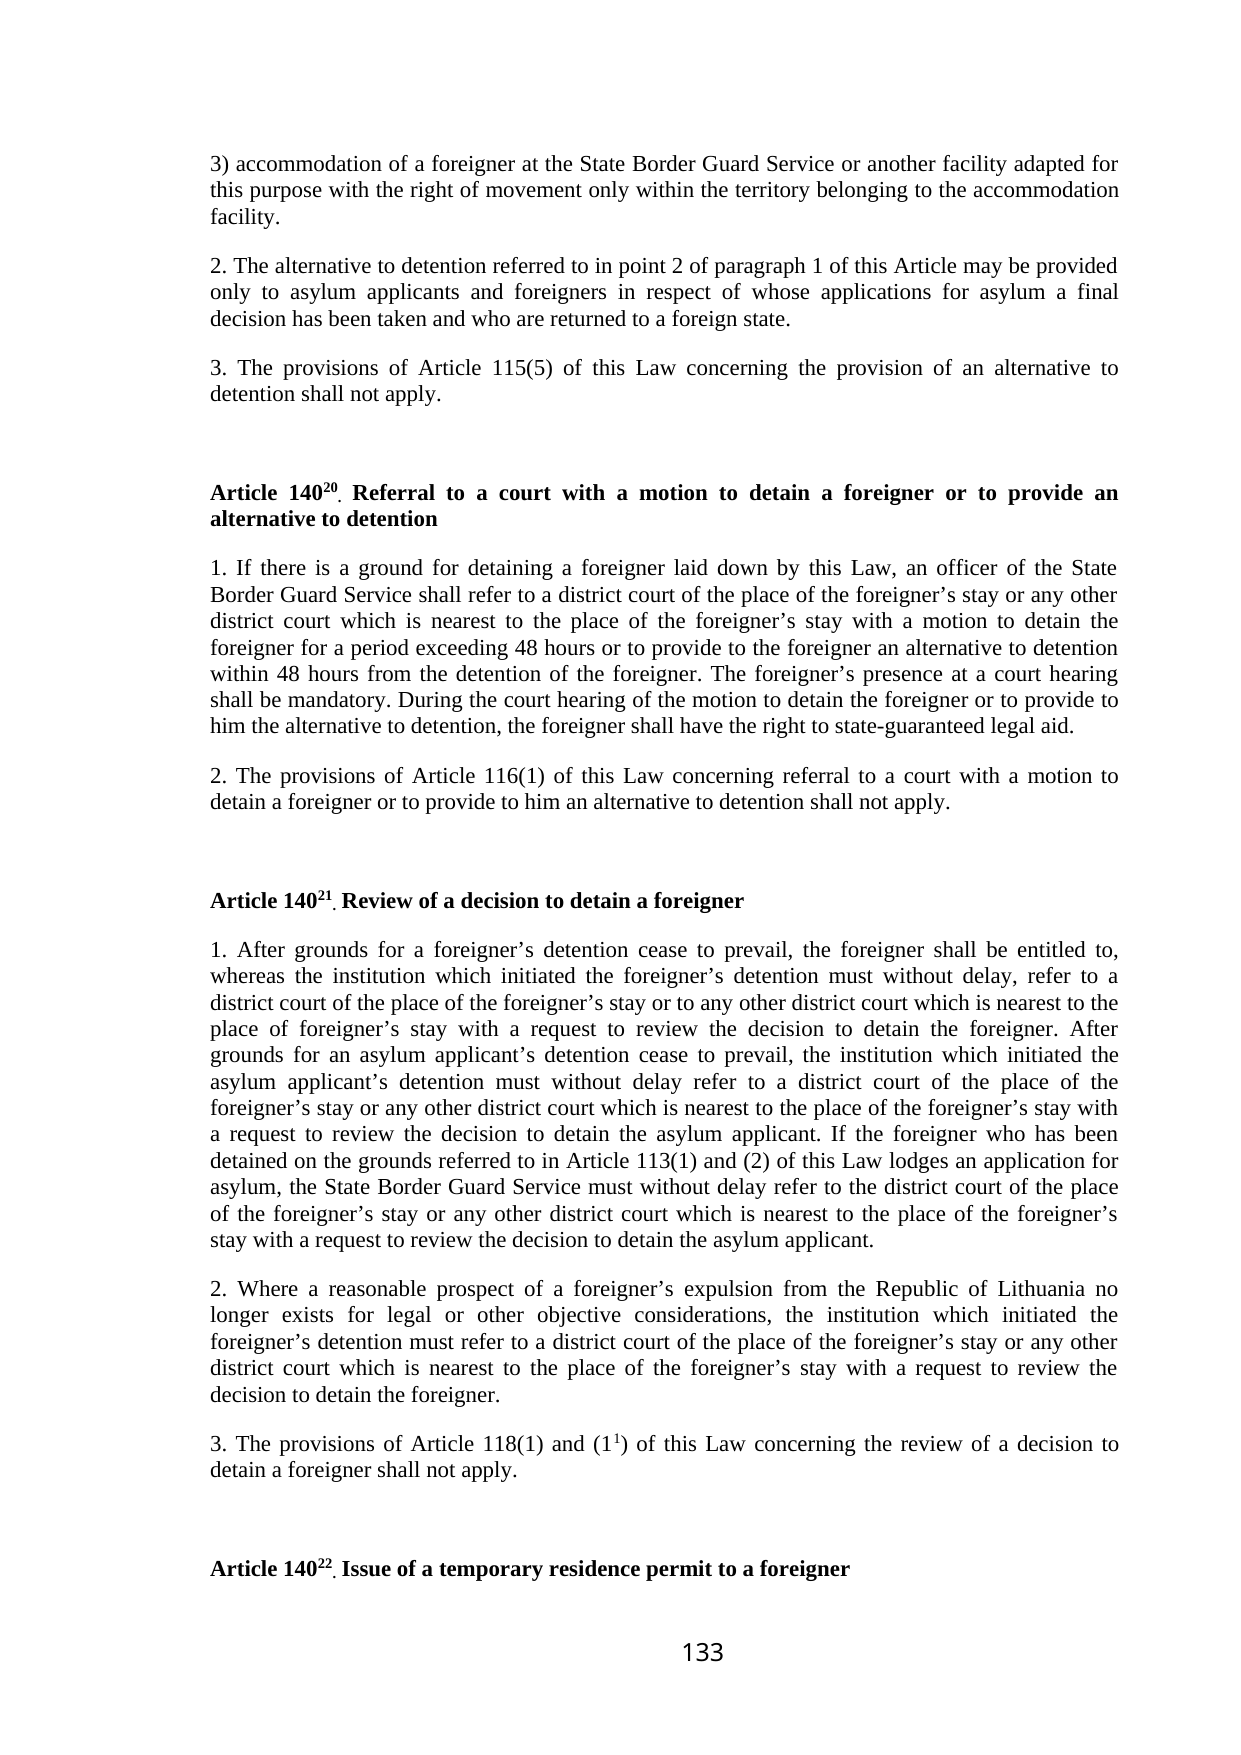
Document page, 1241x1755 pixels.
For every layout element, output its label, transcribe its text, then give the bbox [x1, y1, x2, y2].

text 3. The provisions of Article 115(5) of this Law concerning the provision of an alternative to detention shall not apply. [210, 354, 1120, 407]
text 1. After grounds for a foreigner’s detention cease to prevail, the foreigner shall be entitled to, whereas the institution which initiated the foreigner’s detention must without delay, refer to a district court of the place of the foreigner’s stay or to any other district court which is nearest to the place of foreigner’s stay with a request to review the decision to detain the foreigner. After grounds for an asylum applicant’s detention cease to prevail, the institution which initiated the asylum applicant’s detention must without delay refer to a district court of the place of the foreigner’s stay or any other district court which is nearest to the place of the foreigner’s stay with a request to review the decision to detain the asylum applicant. If the foreigner who has been detained on the grounds referred to in Article 113(1) and (2) of this Law lodges an application for asylum, the State Border Guard Service must without delay refer to the district court of the place of the foreigner’s stay or any other district court which is nearest to the place of the foreigner’s stay with a request to review the decision to detain the asylum applicant. [210, 936, 1120, 1252]
text Article 14021. Review of a decision to detain a foreigner [210, 887, 1120, 913]
text Article 14022. Issue of a temporary residence permit to a foreigner [210, 1555, 1120, 1581]
text 2. Where a reasonable prospect of a foreigner’s expulsion from the Republic of Lithuania no longer exists for legal or other objective considerations, the institution which initiated the foreigner’s detention must refer to a district court of the place of the foreigner’s stay or any other district court which is nearest to the place of the foreigner’s stay with a request to review the decision to detain the foreigner. [210, 1275, 1120, 1407]
text 2. The provisions of Article 116(1) of this Law concerning referral to a court with a motion to detain a foreigner or to provide to him an alternative to detention shall not apply. [210, 762, 1120, 814]
text 2. The alternative to detention referred to in point 2 of paragraph 1 of this Article may be provided only to asylum applicants and foreigners in respect of whose applications for asylum a final decision has been taken and who are returned to a foreign state. [210, 252, 1120, 331]
text Article 14020. Referral to a court with a motion to detain a foreigner or to provide an alternative to detention [210, 479, 1120, 532]
text 3. The provisions of Article 118(1) and (11) of this Law concerning the review of a decision to detain a foreigner shall not apply. [210, 1430, 1120, 1483]
text 1. If there is a ground for detaining a foreigner laid down by this Law, an officer of the State Border Guard Service shall refer to a district court of the place of the foreigner’s stay or any other district court which is nearest to the place of the foreigner’s stay with a motion to detain the foreigner for a period exceeding 48 hours or to provide to the foreigner an alternative to detention within 48 hours from the detention of the foreigner. The foreigner’s presence at a court hearing shall be mandatory. During the court hearing of the motion to detain the foreigner or to provide to him the alternative to detention, the foreigner shall have the right to state-guaranteed legal aid. [210, 554, 1120, 739]
text 3) accommodation of a foreigner at the State Border Guard Service or another facility adapted for this purpose with the right of movement only within the territory belonging to the accommodation facility. [210, 150, 1120, 229]
